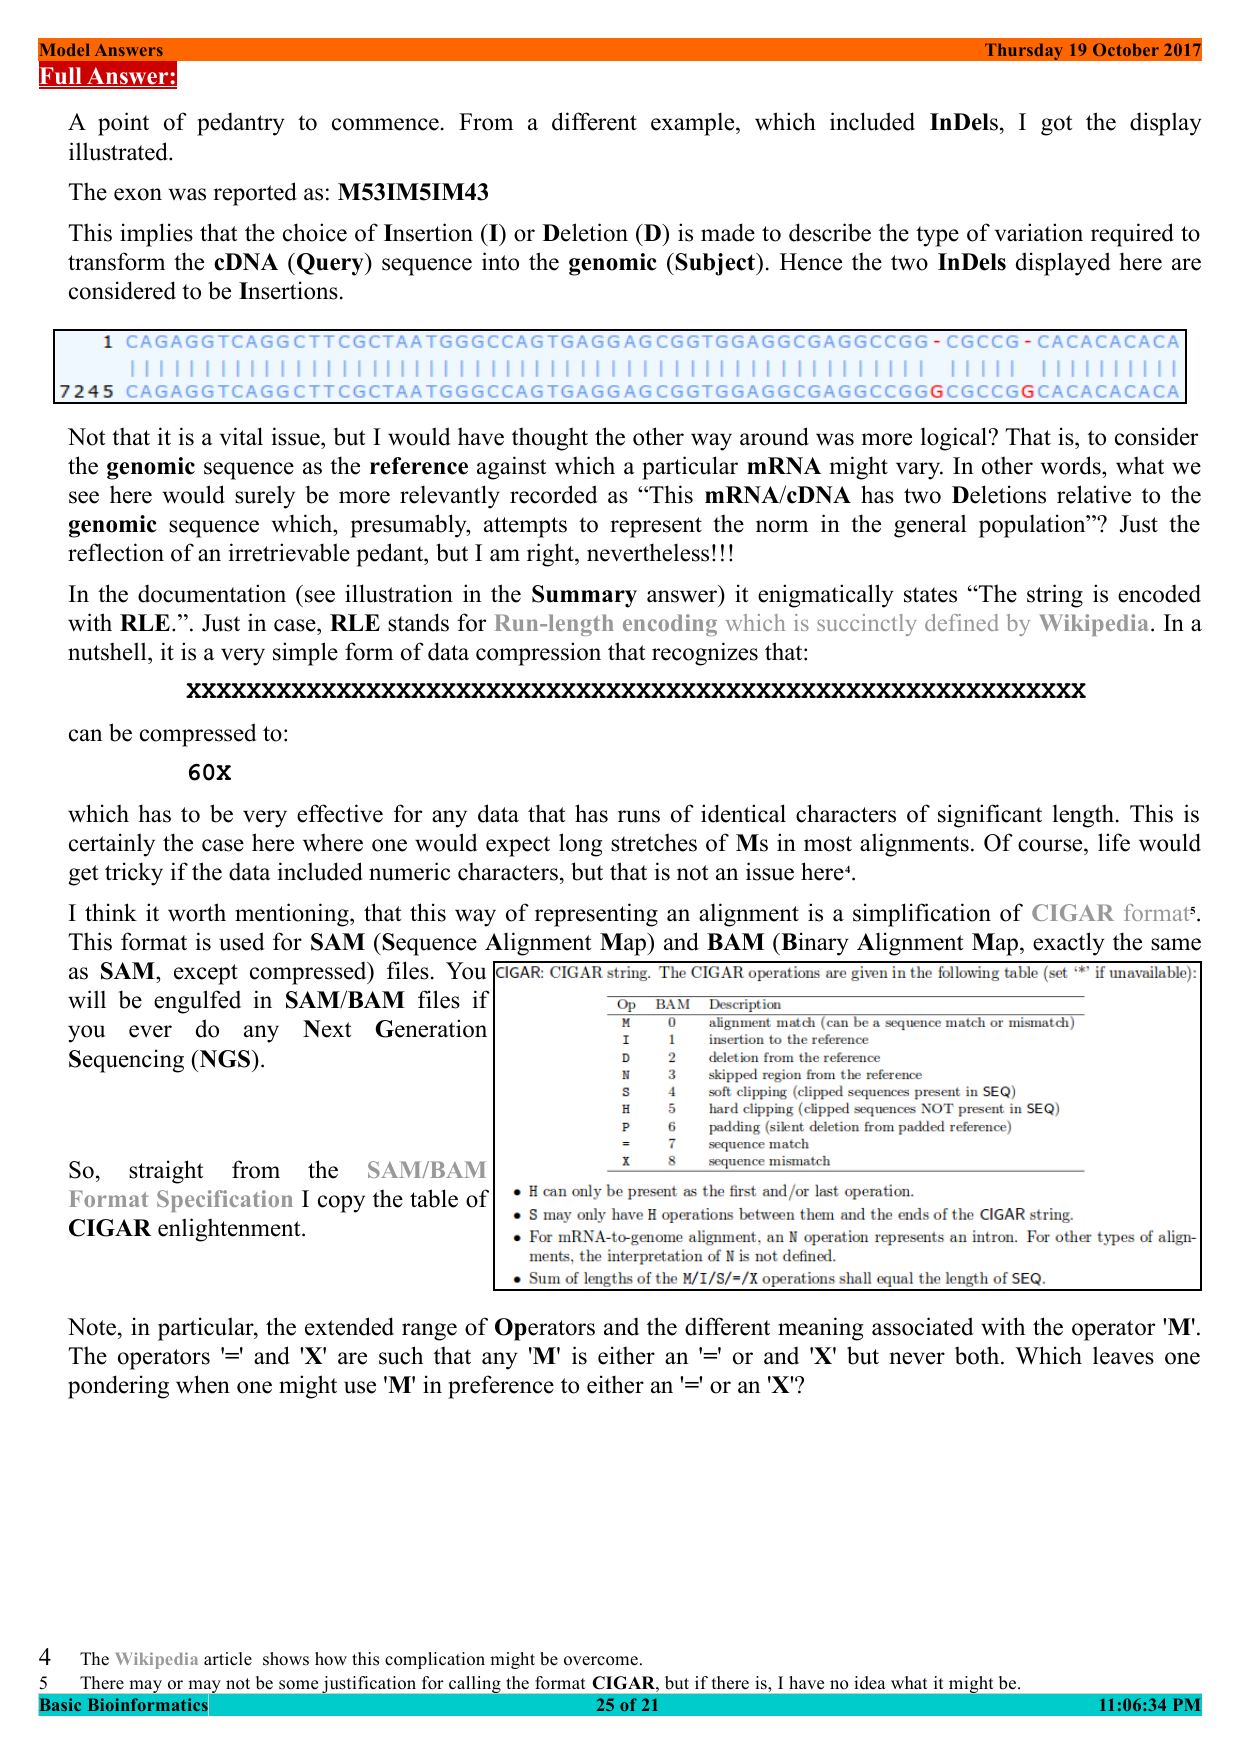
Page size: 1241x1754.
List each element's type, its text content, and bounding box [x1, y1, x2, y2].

text can be compressed to: [68, 718, 1202, 747]
text which has to be very effective for any data that has runs of identical characters of significant length. This is certainly the case here where one would expect long stretches of Ms in most alignments. Of course, life would get tricky if the data included numeric characters, but that is not an issue here. [68, 799, 1202, 886]
text This implies that the choice of Insertion (I) or Deletion (D) is made to describe the type of variation required to transform the cDNA (Query) sequence into the genomic (Subject). Hence the two InDels displayed here are considered to be Insertions. [68, 218, 1202, 305]
text The exon was reported as: M53IM5IM43 [68, 177, 1202, 206]
picture [55, 331, 1185, 402]
picture [495, 963, 1200, 1289]
text Full Answer: [38, 61, 1202, 89]
text Note, in particular, the extended range of Operators and the different meaning associated with the operator 'M'. The operators '=' and 'X' are such that any 'M' is either an '=' or and 'X' but never both. Which leaves one pondering when one might use 'M' in preference to either an '=' or an 'X'? [68, 1312, 1202, 1399]
text There may or may not be some justification for calling the format CIGAR, but if there is, I have no idea what it might be. [38, 1671, 1202, 1693]
text 60X [186, 759, 1202, 787]
text The Wikipedia article shows how this complication might be overcome. [38, 1642, 1202, 1671]
text A point of pedantry to commence. From a different example, which included InDels, I got the display illustrated. [68, 107, 1202, 165]
text Not that it is a vital issue, but I would have thought the other way around was more logical? That is, to consider the genomic sequence as the reference against which a particular mRNA might vary. In other words, what we see here would surely be more relevantly recorded as “This mRNA/cDNA has two Deletions relative to the genomic sequence which, presumably, attempts to represent the norm in the general population”? Just the reflection of an irretrievable pedant, but I am right, nevertheless!!! [68, 317, 1202, 567]
text So, straight from the SAM/BAM Format Specification I copy the table of CIGAR enlightenment. [68, 1155, 493, 1242]
text I think it worth mentioning, that this way of representing an alignment is a simplification of CIGAR format. This format is used for SAM (Sequence Alignment Map) and BAM (Binary Alignment Map, exactly the same as SAM, except compressed) files. You will be engulfed in SAM/BAM files if you ever do any Next Generation Sequencing (NGS). [68, 898, 1202, 1072]
text In the documentation (see illustration in the Summary answer) it enigmatically states “The string is encoded with RLE.”. Just in case, RLE stands for Run-length encoding which is succinctly defined by Wikipedia. In a nutshell, it is a very simple form of data compression that recognizes that: [68, 579, 1202, 666]
text XXXXXXXXXXXXXXXXXXXXXXXXXXXXXXXXXXXXXXXXXXXXXXXXXXXXXXXXXXXX [186, 678, 1202, 706]
